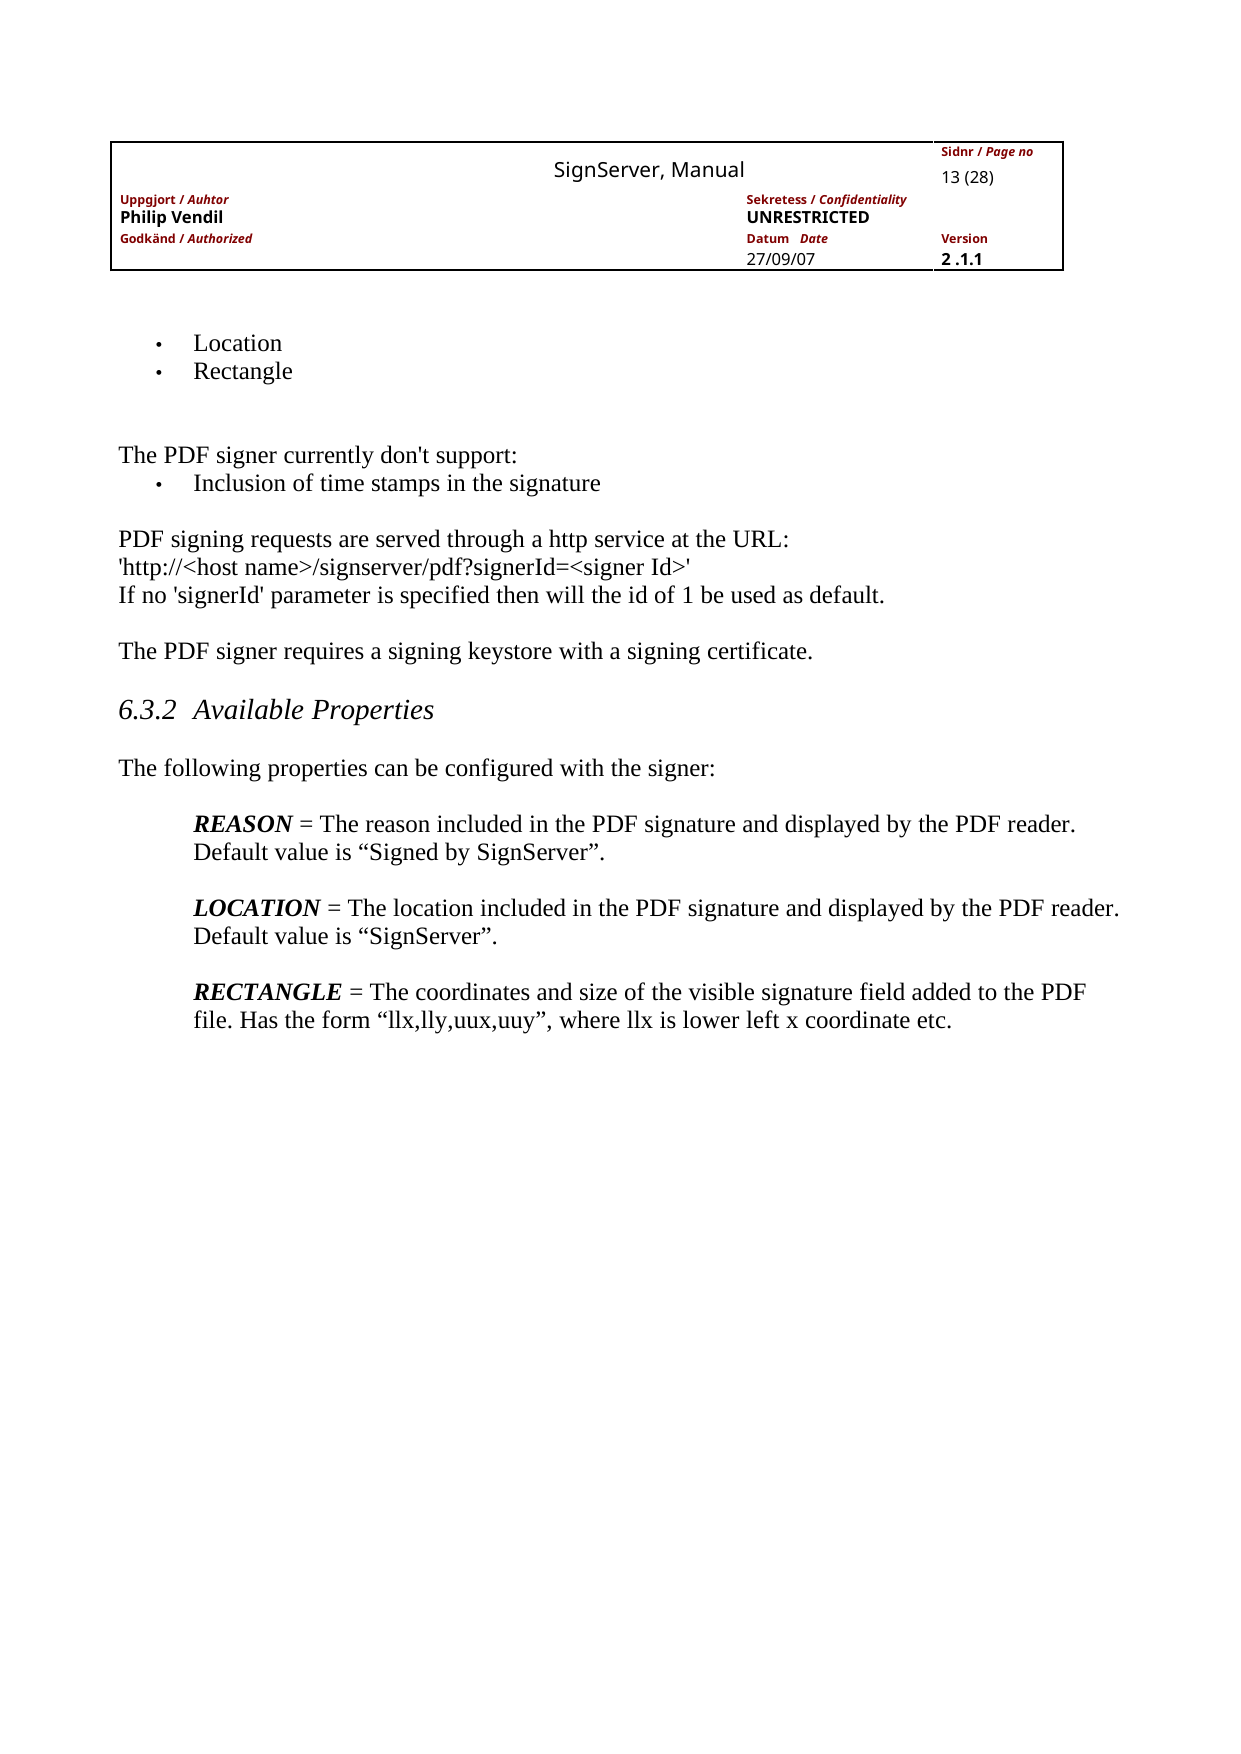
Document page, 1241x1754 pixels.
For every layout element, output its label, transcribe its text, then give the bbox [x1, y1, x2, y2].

text The PDF signer requires a signing keystore with a signing certificate. [118, 637, 1122, 665]
text PDF signing requests are served through a http service at the URL: [118, 525, 1122, 553]
list Location [156, 329, 1122, 357]
list Rectangle [156, 357, 1122, 385]
text If no 'signerId' parameter is specified then will the id of 1 be used as default. [118, 581, 1122, 609]
list Inclusion of time stamps in the signature [156, 469, 1122, 497]
text REASON = The reason included in the PDF signature and displayed by the PDF reader. Default value is “Signed by SignServer”. [193, 810, 1122, 866]
text LOCATION = The location included in the PDF signature and displayed by the PDF reader. Default value is “SignServer”. [193, 894, 1122, 950]
text RECTANGLE = The coordinates and size of the visible signature field added to the PDF file. Has the form “llx,lly,uux,uuy”, where llx is lower left x coordinate etc. [193, 978, 1122, 1034]
text The PDF signer currently don't support: [118, 441, 1122, 469]
text The following properties can be configured with the signer: [118, 754, 1122, 782]
text 'http://<host name>/signserver/pdf?signerId=<signer Id>' [118, 553, 1122, 581]
subtitle Available Properties [118, 693, 1122, 726]
